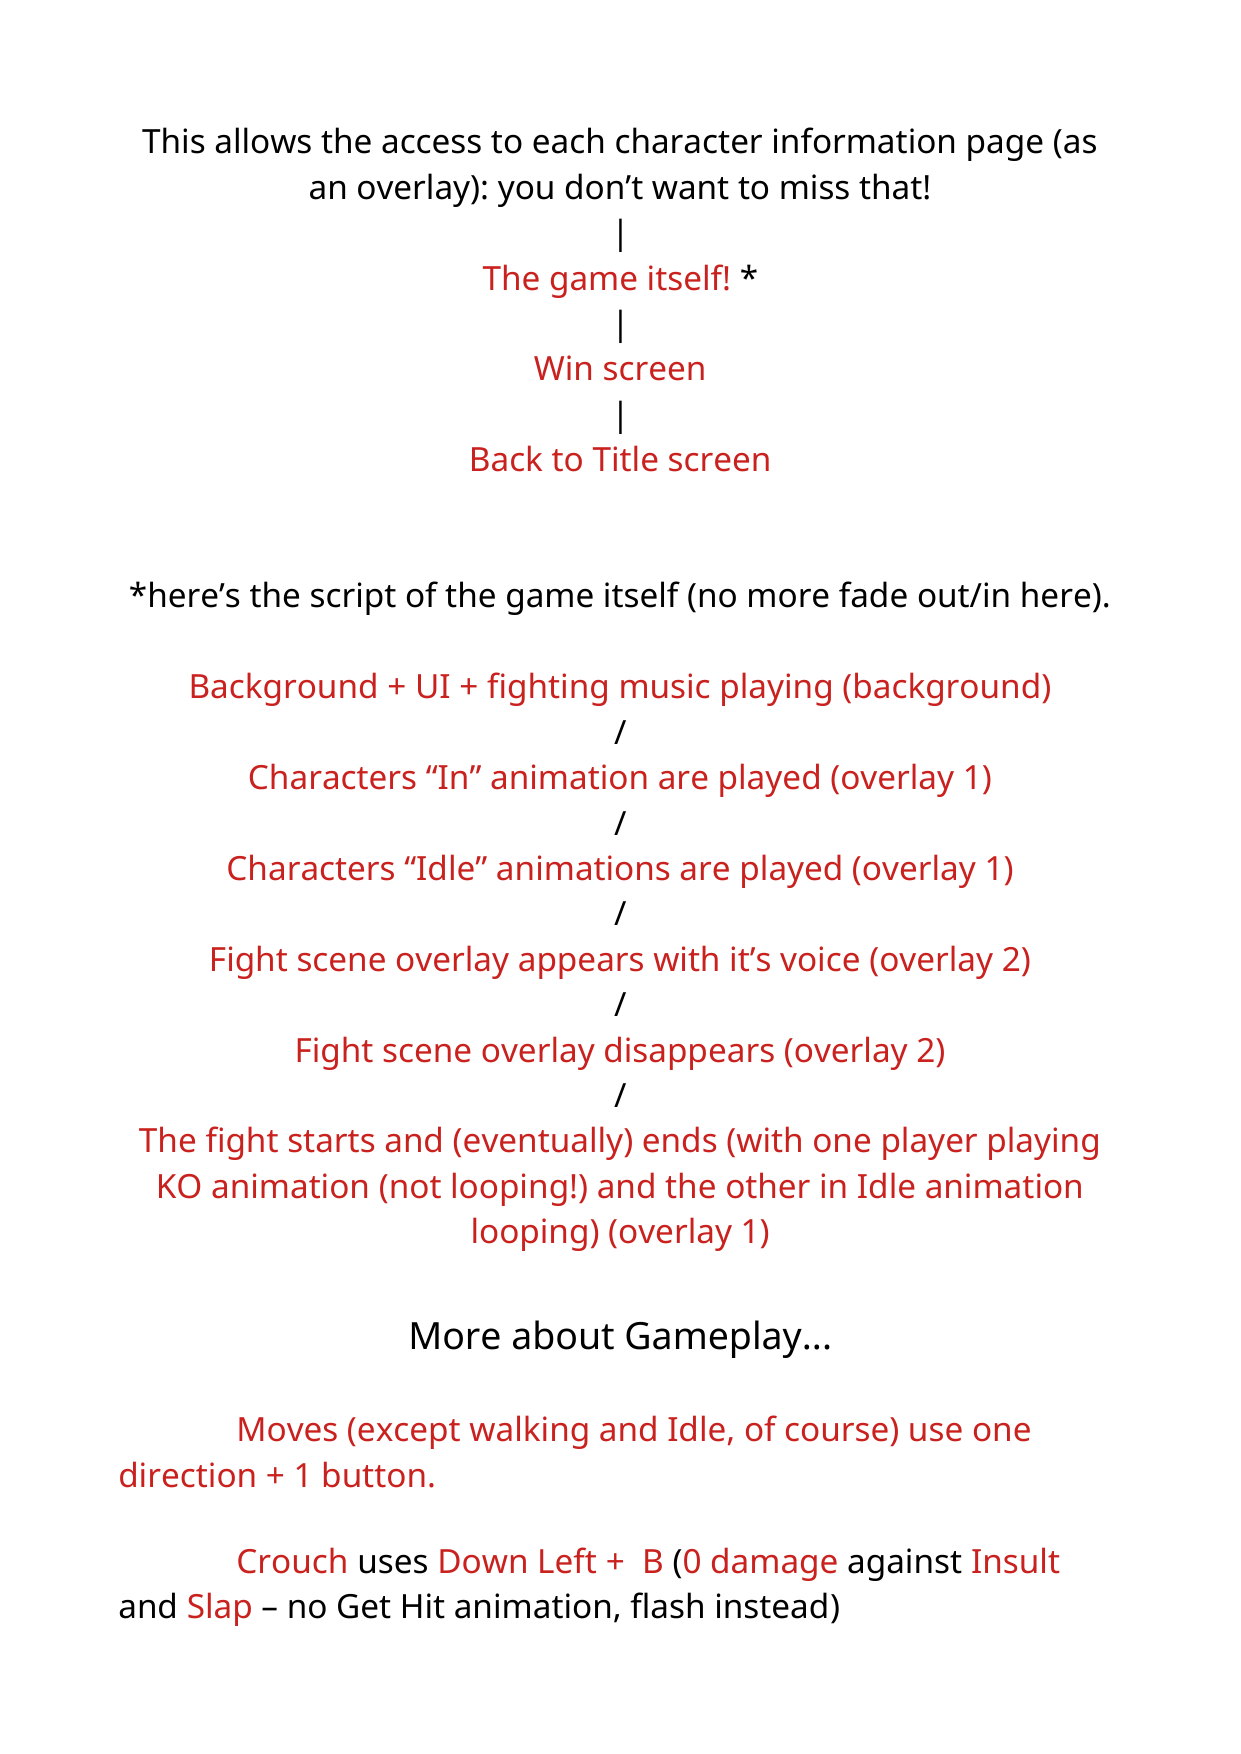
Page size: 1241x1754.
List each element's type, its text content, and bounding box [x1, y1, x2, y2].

text Win screen [118, 345, 1122, 391]
text Moves (except walking and Idle, of course) use one direction + 1 button. [118, 1406, 1122, 1497]
text / [118, 981, 1122, 1026]
text Characters “Idle” animations are played (overlay 1) [118, 845, 1122, 890]
text The fight starts and (eventually) ends (with one player playing KO animation (not looping!) and the other in Idle animation looping) (overlay 1) [118, 1117, 1122, 1253]
text Fight scene overlay appears with it’s voice (overlay 2) [118, 936, 1122, 981]
text This allows the access to each character information page (as an overlay): you don’t want to miss that! [118, 118, 1122, 209]
text / [118, 890, 1122, 936]
text The game itself! * [118, 254, 1122, 300]
text / [118, 799, 1122, 845]
text / [118, 708, 1122, 754]
text Characters “In” animation are played (overlay 1) [118, 754, 1122, 799]
text | [118, 391, 1122, 436]
text Fight scene overlay disappears (overlay 2) [118, 1026, 1122, 1072]
text *here’s the script of the game itself (no more fade out/in here). [118, 572, 1122, 618]
text More about Gameplay... [118, 1309, 1122, 1361]
text Back to Title screen [118, 436, 1122, 481]
text Background + UI + fighting music playing (background) [118, 663, 1122, 708]
text | [118, 209, 1122, 254]
text / [118, 1072, 1122, 1117]
text Crouch uses Down Left + B (0 damage against Insult and Slap – no Get Hit animation, flash instead) [118, 1538, 1122, 1628]
text | [118, 300, 1122, 345]
